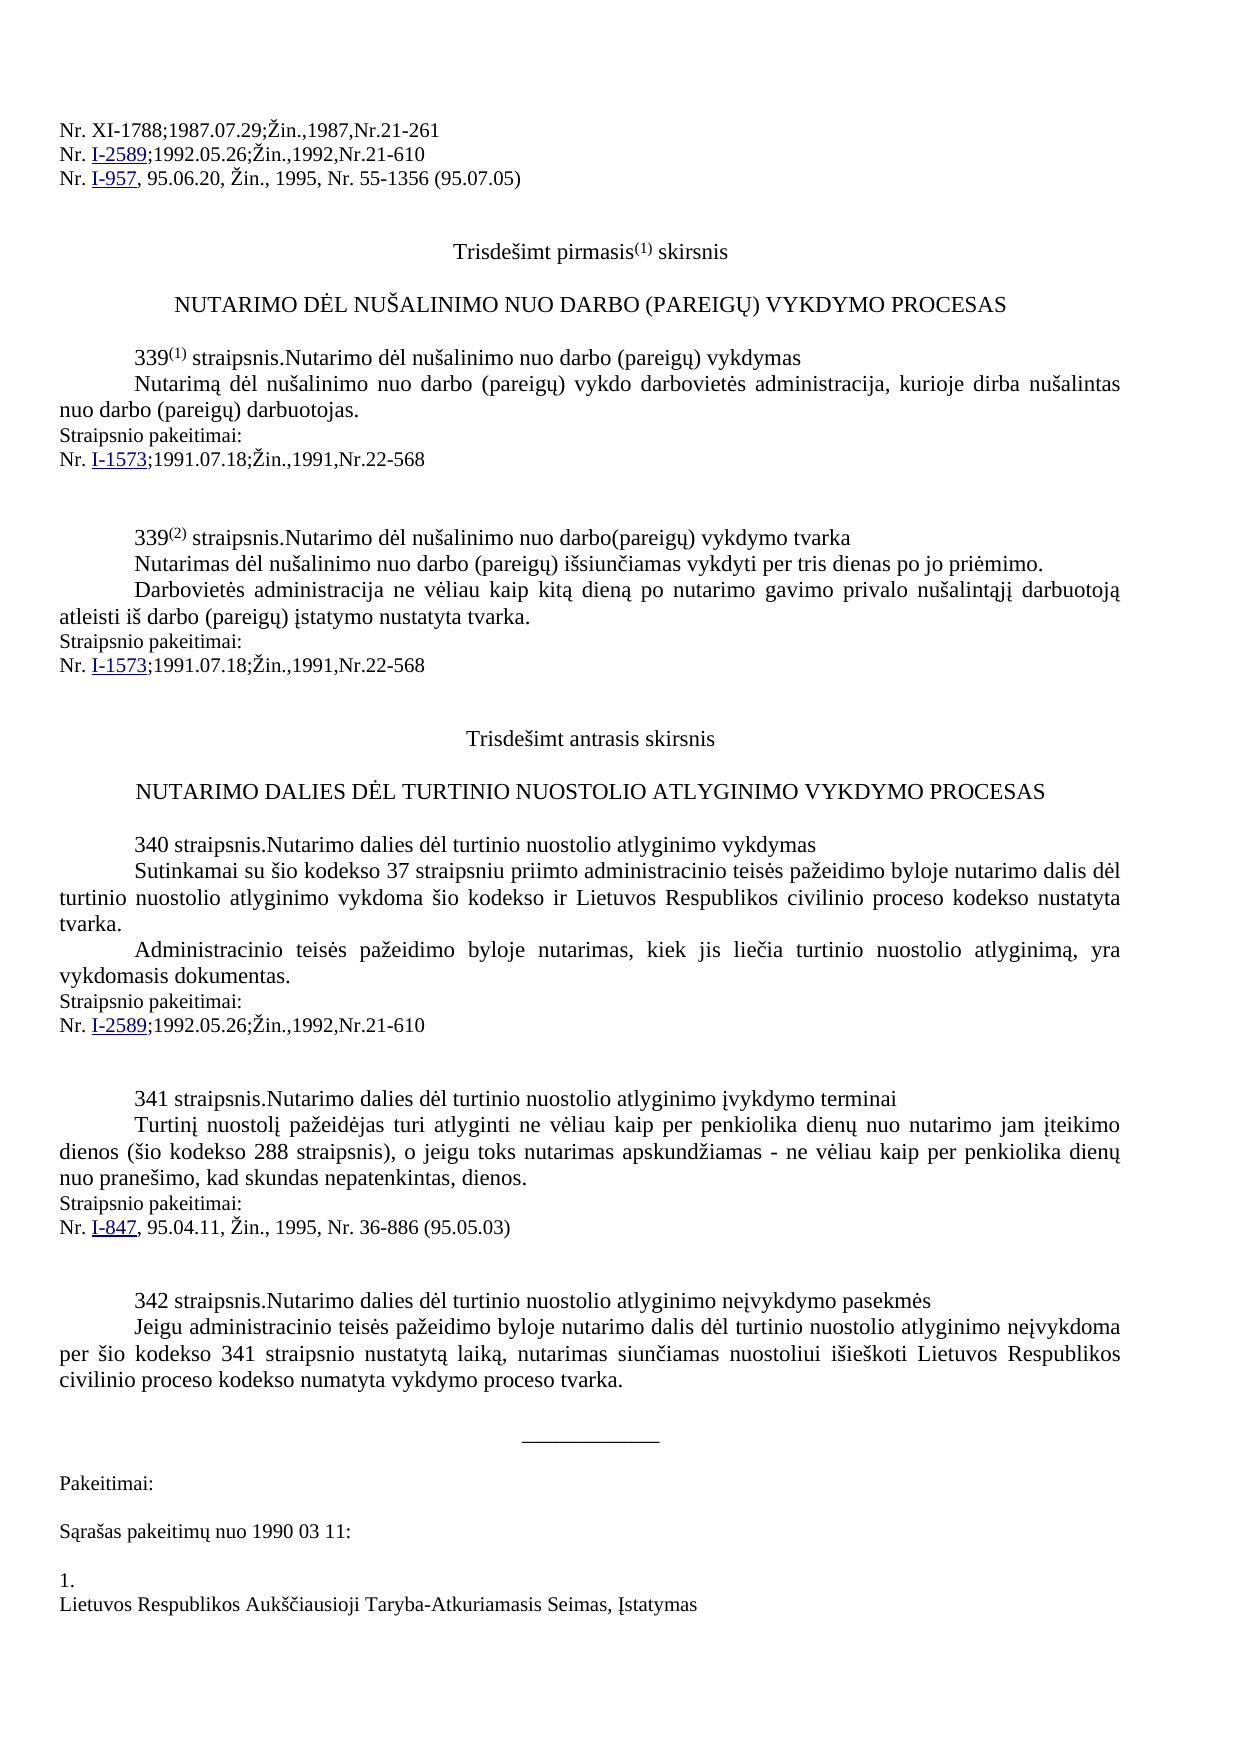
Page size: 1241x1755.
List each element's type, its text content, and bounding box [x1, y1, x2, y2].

text Sąrašas pakeitimų nuo 1990 03 11: [59, 1519, 1122, 1543]
text Straipsnio pakeitimai: [59, 1191, 1122, 1215]
text Trisdešimt pirmasis(1) skirsnis [59, 238, 1122, 265]
text 340 straipsnis.Nutarimo dalies dėl turtinio nuostolio atlyginimo vykdymas [59, 831, 1122, 857]
text Nutarimą dėl nušalinimo nuo darbo (pareigų) vykdo darbovietės administracija, kurioje dirba nušalintas nuo darbo (pareigų) darbuotojas. [59, 370, 1122, 423]
text ____________ [59, 1419, 1122, 1445]
text 339(2) straipsnis.Nutarimo dėl nušalinimo nuo darbo(pareigų) vykdymo tvarka [59, 524, 1122, 550]
text 342 straipsnis.Nutarimo dalies dėl turtinio nuostolio atlyginimo neįvykdymo pasekmės [59, 1287, 1122, 1313]
text NUTARIMO DALIES DĖL TURTINIO NUOSTOLIO ATLYGINIMO VYKDYMO PROCESAS [59, 778, 1122, 804]
text Nr. I-2589;1992.05.26;Žin.,1992,Nr.21-610 [59, 142, 1122, 166]
text Jeigu administracinio teisės pažeidimo byloje nutarimo dalis dėl turtinio nuostolio atlyginimo neįvykdoma per šio kodekso 341 straipsnio nustatytą laiką, nutarimas siunčiamas nuostoliui išieškoti Lietuvos Respublikos civilinio proceso kodekso numatyta vykdymo proceso tvarka. [59, 1313, 1122, 1392]
text Turtinį nuostolį pažeidėjas turi atlyginti ne vėliau kaip per penkiolika dienų nuo nutarimo jam įteikimo dienos (šio kodekso 288 straipsnis), o jeigu toks nutarimas apskundžiamas - ne vėliau kaip per penkiolika dienų nuo pranešimo, kad skundas nepatenkintas, dienos. [59, 1112, 1122, 1191]
text Straipsnio pakeitimai: [59, 423, 1122, 447]
text 1. [59, 1568, 1122, 1592]
text Trisdešimt antrasis skirsnis [59, 725, 1122, 752]
text Sutinkamai su šio kodekso 37 straipsniu priimto administracinio teisės pažeidimo byloje nutarimo dalis dėl turtinio nuostolio atlyginimo vykdoma šio kodekso ir Lietuvos Respublikos civilinio proceso kodekso nustatyta tvarka. [59, 857, 1122, 936]
text Nr. XI-1788;1987.07.29;Žin.,1987,Nr.21-261 [59, 118, 1122, 142]
text 341 straipsnis.Nutarimo dalies dėl turtinio nuostolio atlyginimo įvykdymo terminai [59, 1085, 1122, 1112]
text Pakeitimai: [59, 1471, 1122, 1495]
text Nr. I-1573;1991.07.18;Žin.,1991,Nr.22-568 [59, 653, 1122, 677]
text Nr. I-957, 95.06.20, Žin., 1995, Nr. 55-1356 (95.07.05) [59, 166, 1122, 190]
text Straipsnio pakeitimai: [59, 629, 1122, 653]
text NUTARIMO DĖL NUŠALINIMO NUO DARBO (PAREIGŲ) VYKDYMO PROCESAS [59, 291, 1122, 317]
text 339(1) straipsnis.Nutarimo dėl nušalinimo nuo darbo (pareigų) vykdymas [59, 344, 1122, 370]
text Nr. I-1573;1991.07.18;Žin.,1991,Nr.22-568 [59, 447, 1122, 471]
text Nr. I-847, 95.04.11, Žin., 1995, Nr. 36-886 (95.05.03) [59, 1215, 1122, 1239]
text Darbovietės administracija ne vėliau kaip kitą dieną po nutarimo gavimo privalo nušalintąjį darbuotoją atleisti iš darbo (pareigų) įstatymo nustatyta tvarka. [59, 576, 1122, 629]
text Administracinio teisės pažeidimo byloje nutarimas, kiek jis liečia turtinio nuostolio atlyginimą, yra vykdomasis dokumentas. [59, 936, 1122, 989]
text Nutarimas dėl nušalinimo nuo darbo (pareigų) išsiunčiamas vykdyti per tris dienas po jo priėmimo. [59, 550, 1122, 576]
text Lietuvos Respublikos Aukščiausioji Taryba-Atkuriamasis Seimas, Įstatymas [59, 1592, 1122, 1616]
text Nr. I-2589;1992.05.26;Žin.,1992,Nr.21-610 [59, 1013, 1122, 1037]
text Straipsnio pakeitimai: [59, 989, 1122, 1013]
